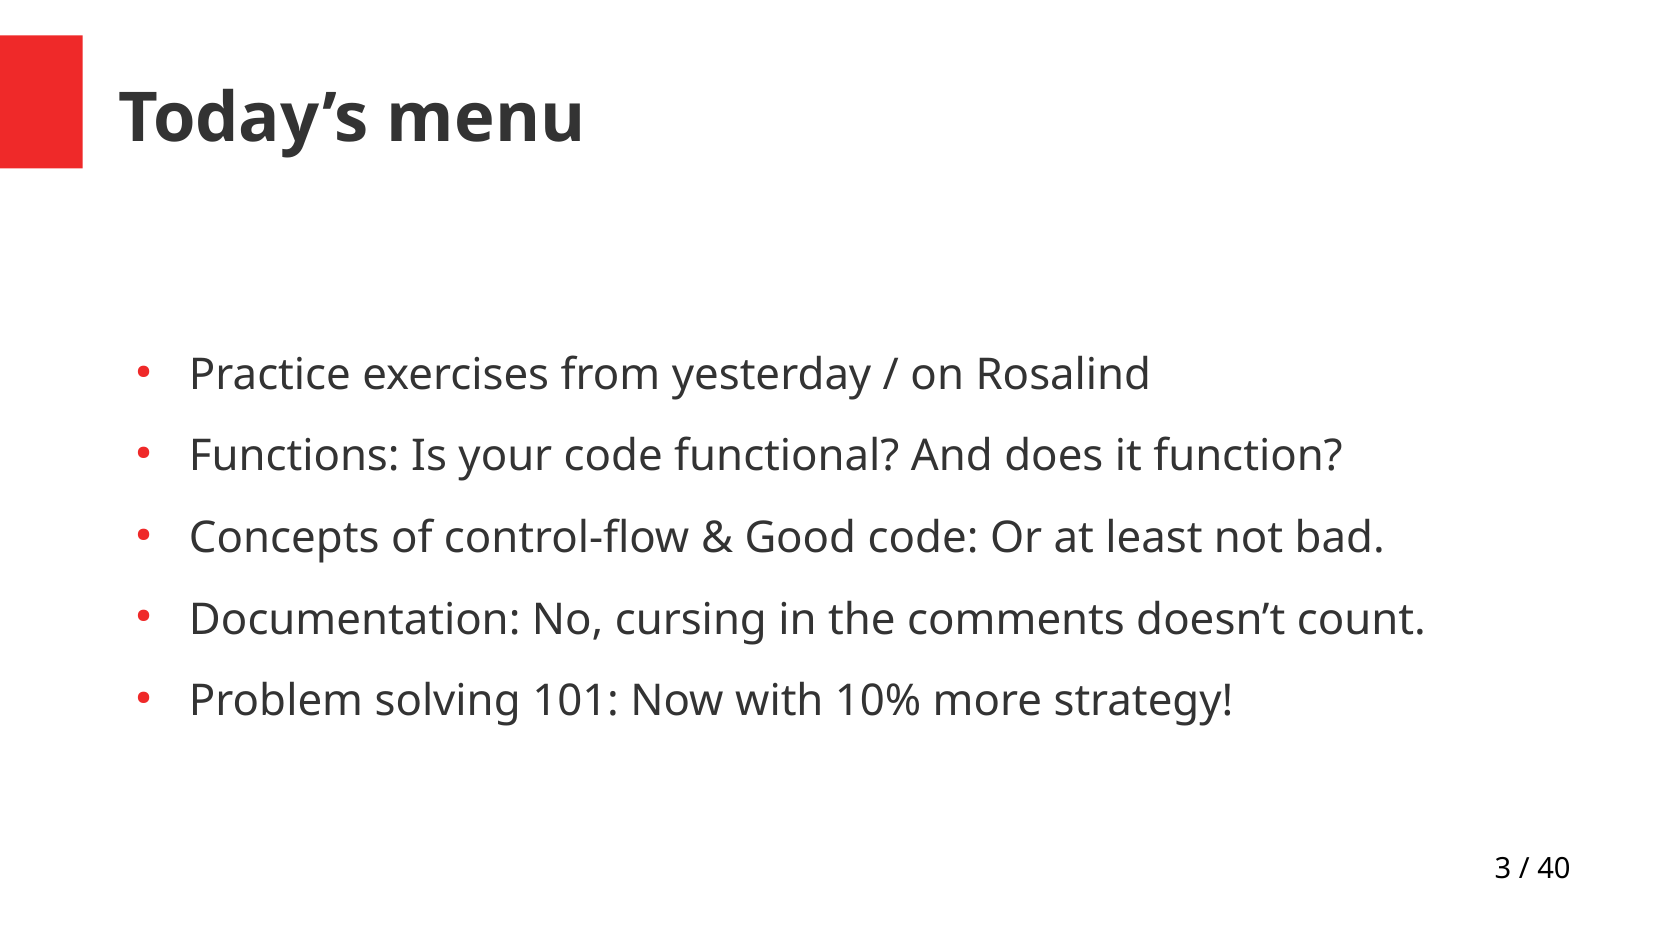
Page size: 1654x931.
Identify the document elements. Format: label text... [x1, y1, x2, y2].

list Practice exercises from yesterday / on Rosalind Functions: Is your code functional? And does it function? Concepts of control-flow & Good code: Or at least not bad. Documentation: No, cursing in the comments doesn’t count. Problem solving 101: Now with 10% more strategy! [118, 265, 1536, 806]
title Today’s menu [118, 37, 1571, 193]
